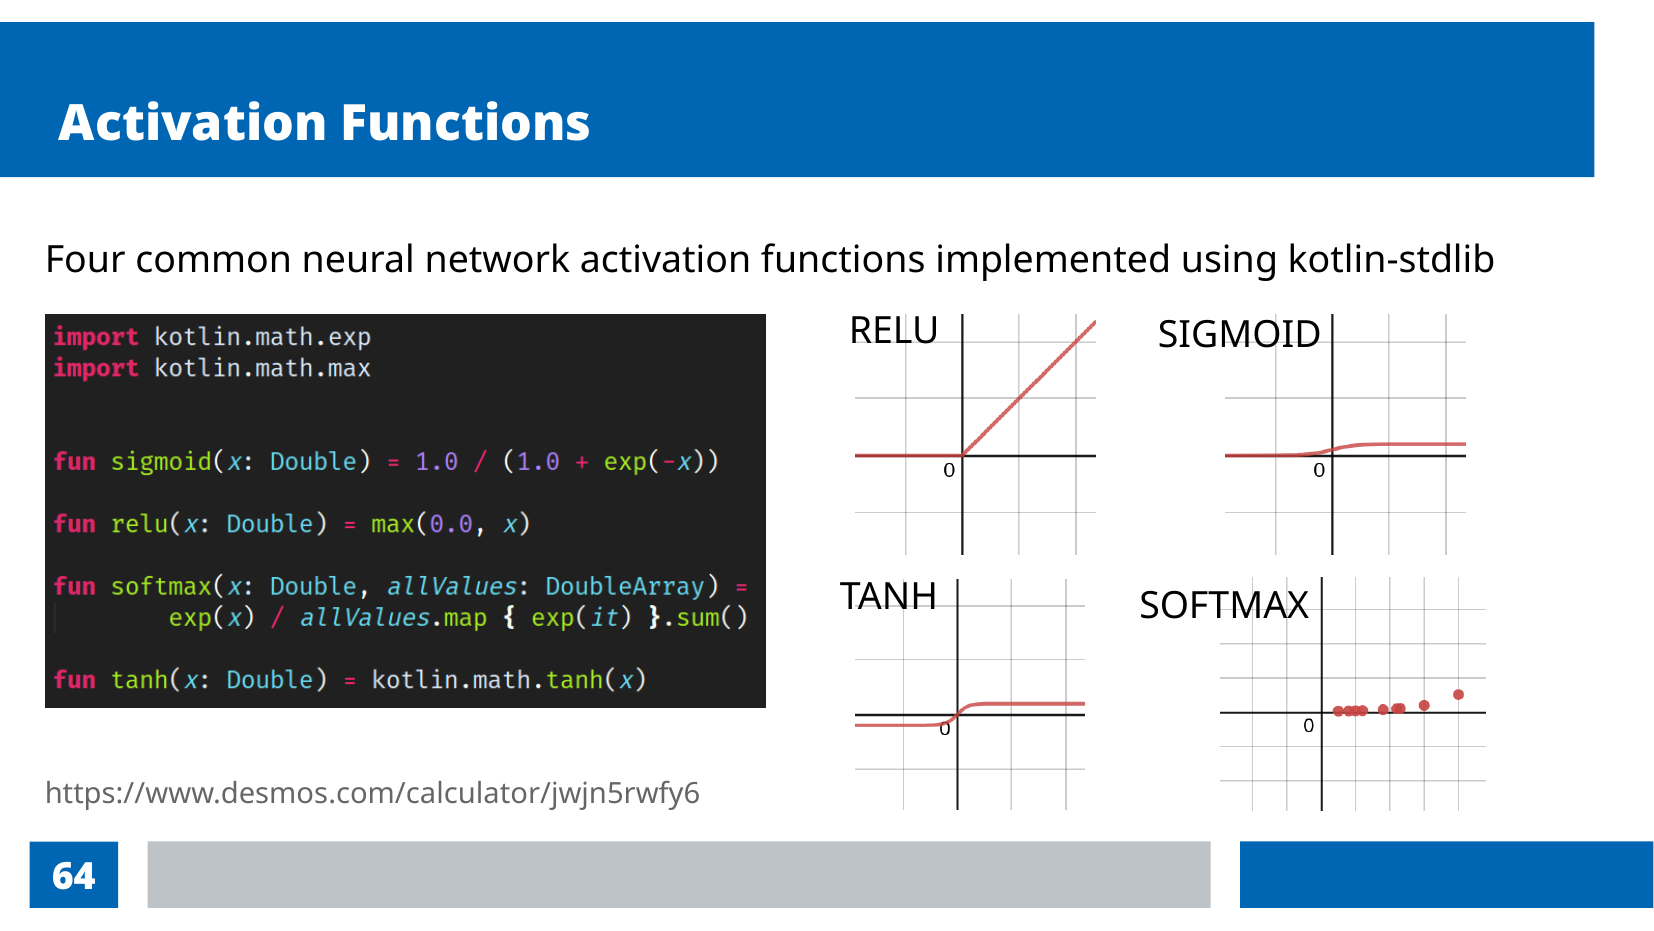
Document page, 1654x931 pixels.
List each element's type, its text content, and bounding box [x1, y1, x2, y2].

text_box SIGMOID [1143, 300, 1339, 363]
picture [45, 314, 766, 708]
text_box RELU [834, 295, 961, 358]
text_box SOFTMAX [1124, 571, 1336, 634]
text_box TANH [825, 562, 957, 625]
picture [855, 579, 1085, 811]
title Activation Functions [59, 44, 1595, 156]
text_box https://www.desmos.com/calculator/jwjn5rwfy6 [30, 765, 947, 824]
picture [1220, 577, 1486, 811]
picture [1225, 314, 1466, 556]
picture [855, 314, 1096, 556]
text_box Four common neural network activation functions implemented using kotlin-stdlib [30, 225, 1621, 856]
